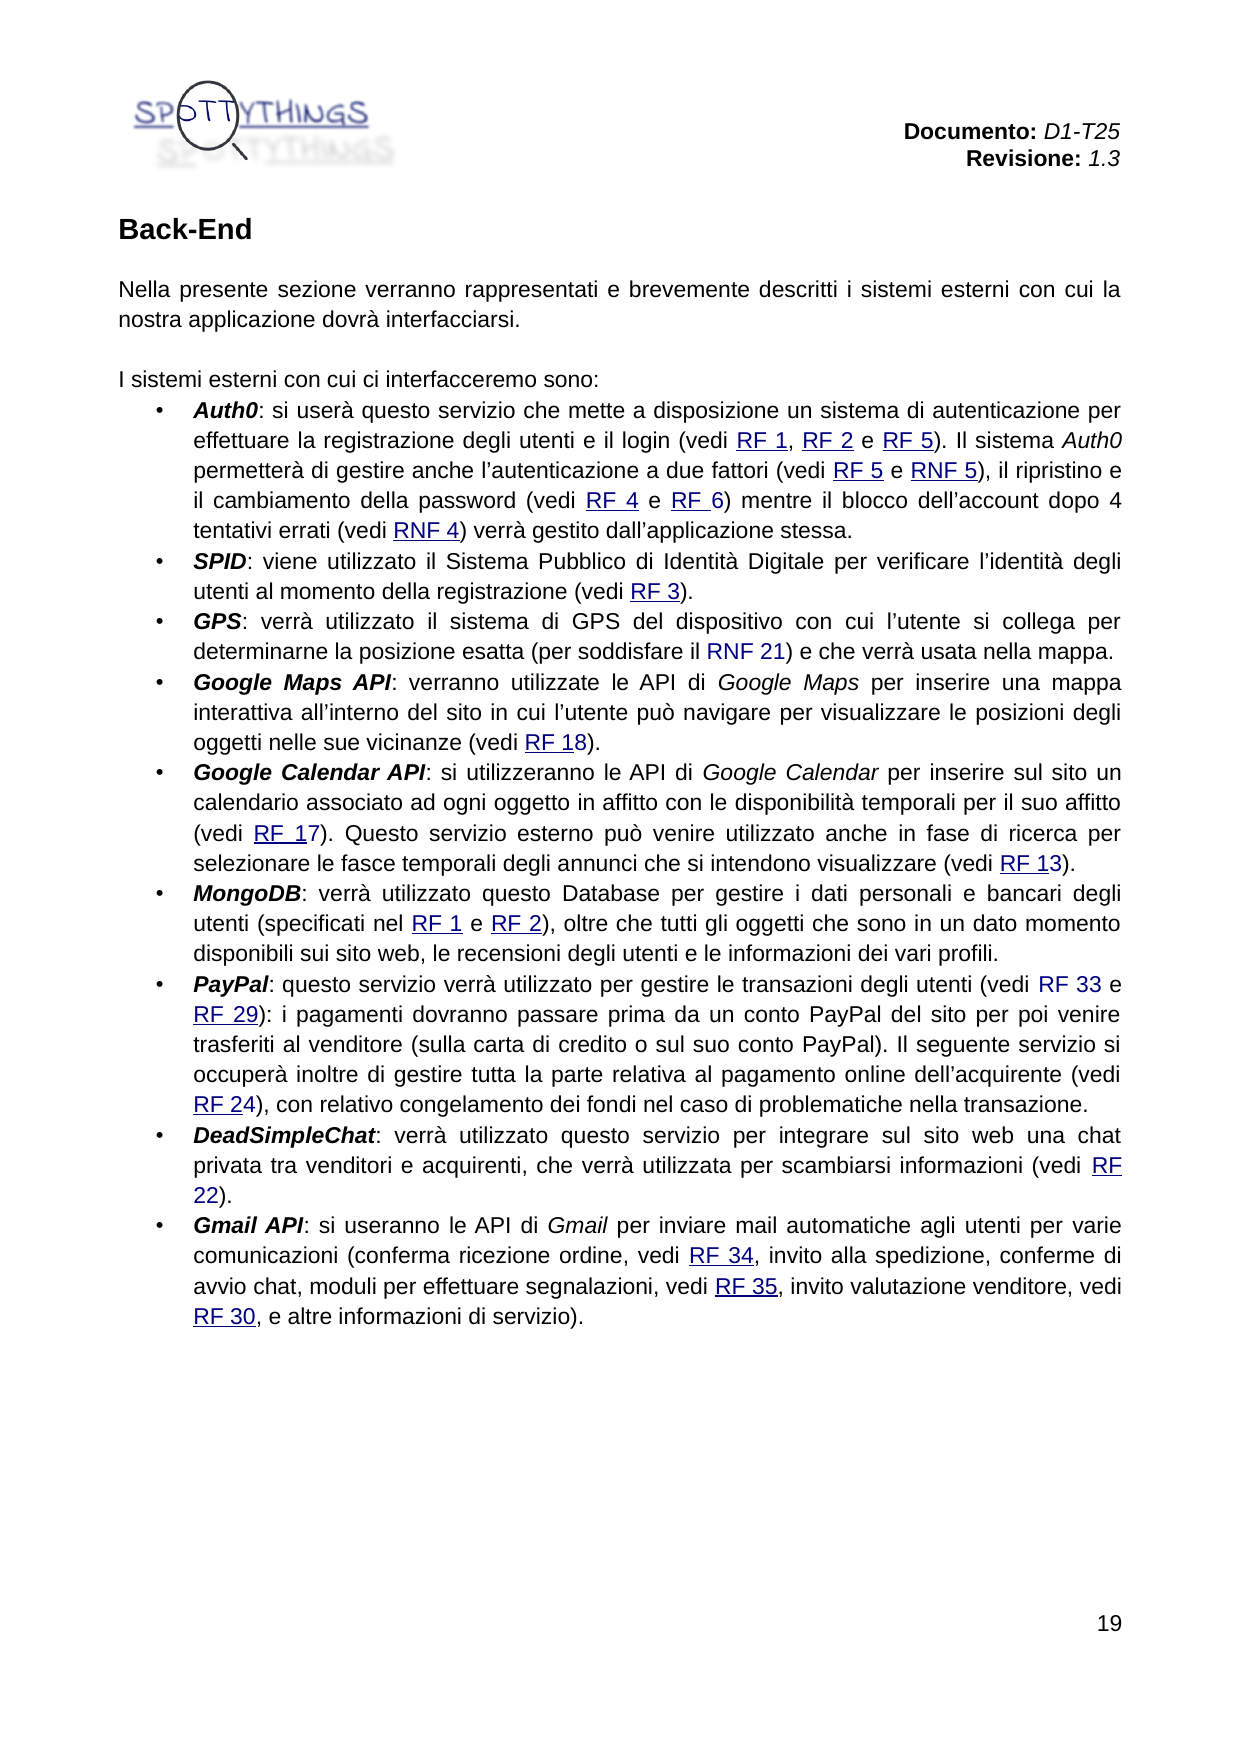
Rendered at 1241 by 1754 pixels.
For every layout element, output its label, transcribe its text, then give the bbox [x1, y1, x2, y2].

list Google Maps API: verranno utilizzate le API di Google Maps per inserire una mappa interattiva all’interno del sito in cui l’utente può navigare per visualizzare le posizioni degli oggetti nelle sue vicinanze (vedi RF 18). [156, 668, 1122, 755]
text Nella presente sezione verranno rappresentati e brevemente descritti i sistemi esterni con cui la nostra applicazione dovrà interfacciarsi. [118, 276, 1122, 332]
list MongoDB: verrà utilizzato questo Database per gestire i dati personali e bancari degli utenti (specificati nel RF 1 e RF 2), oltre che tutti gli oggetti che sono in un dato momento disponibili sui sito web, le recensioni degli utenti e le informazioni dei vari profili. [156, 880, 1122, 967]
list Gmail API: si useranno le API di Gmail per inviare mail automatiche agli utenti per varie comunicazioni (conferma ricezione ordine, vedi RF 34, invito alla spedizione, conferme di avvio chat, moduli per effettuare segnalazioni, vedi RF 35, invito valutazione venditore, vedi RF 30, e altre informazioni di servizio). [156, 1212, 1122, 1329]
list PayPal: questo servizio verrà utilizzato per gestire le transazioni degli utenti (vedi RF 33 e RF 29): i pagamenti dovranno passare prima da un conto PayPal del sito per poi venire trasferiti al venditore (sulla carta di credito o sul suo conto PayPal). Il seguente servizio si occuperà inoltre di gestire tutta la parte relativa al pagamento online dell’acquirente (vedi RF 24), con relativo congelamento dei fondi nel caso di problematiche nella transazione. [156, 971, 1122, 1118]
subtitle Back-End [118, 212, 1122, 246]
list Google Calendar API: si utilizzeranno le API di Google Calendar per inserire sul sito un calendario associato ad ogni oggetto in affitto con le disponibilità temporali per il suo affitto (vedi RF 17). Questo servizio esterno può venire utilizzato anche in fase di ricerca per selezionare le fasce temporali degli annunci che si intendono visualizzare (vedi RF 13). [156, 759, 1122, 876]
list DeadSimpleChat: verrà utilizzato questo servizio per integrare sul sito web una chat privata tra venditori e acquirenti, che verrà utilizzata per scambiarsi informazioni (vedi RF 22). [156, 1122, 1122, 1208]
list GPS: verrà utilizzato il sistema di GPS del dispositivo con cui l’utente si collega per determinarne la posizione esatta (per soddisfare il RNF 21) e che verrà usata nella mappa. [156, 608, 1122, 665]
text I sistemi esterni con cui ci interfacceremo sono: [118, 366, 1122, 393]
picture [123, 73, 399, 187]
list SPID: viene utilizzato il Sistema Pubblico di Identità Digitale per verificare l’identità degli utenti al momento della registrazione (vedi RF 3). [156, 548, 1122, 604]
list Auth0: si userà questo servizio che mette a disposizione un sistema di autenticazione per effettuare la registrazione degli utenti e il login (vedi RF 1, RF 2 e RF 5). Il sistema Auth0 permetterà di gestire anche l’autenticazione a due fattori (vedi RF 5 e RNF 5), il ripristino e il cambiamento della password (vedi RF 4 e RF 6) mentre il blocco dell’account dopo 4 tentativi errati (vedi RNF 4) verrà gestito dall’applicazione stessa. [156, 397, 1122, 544]
